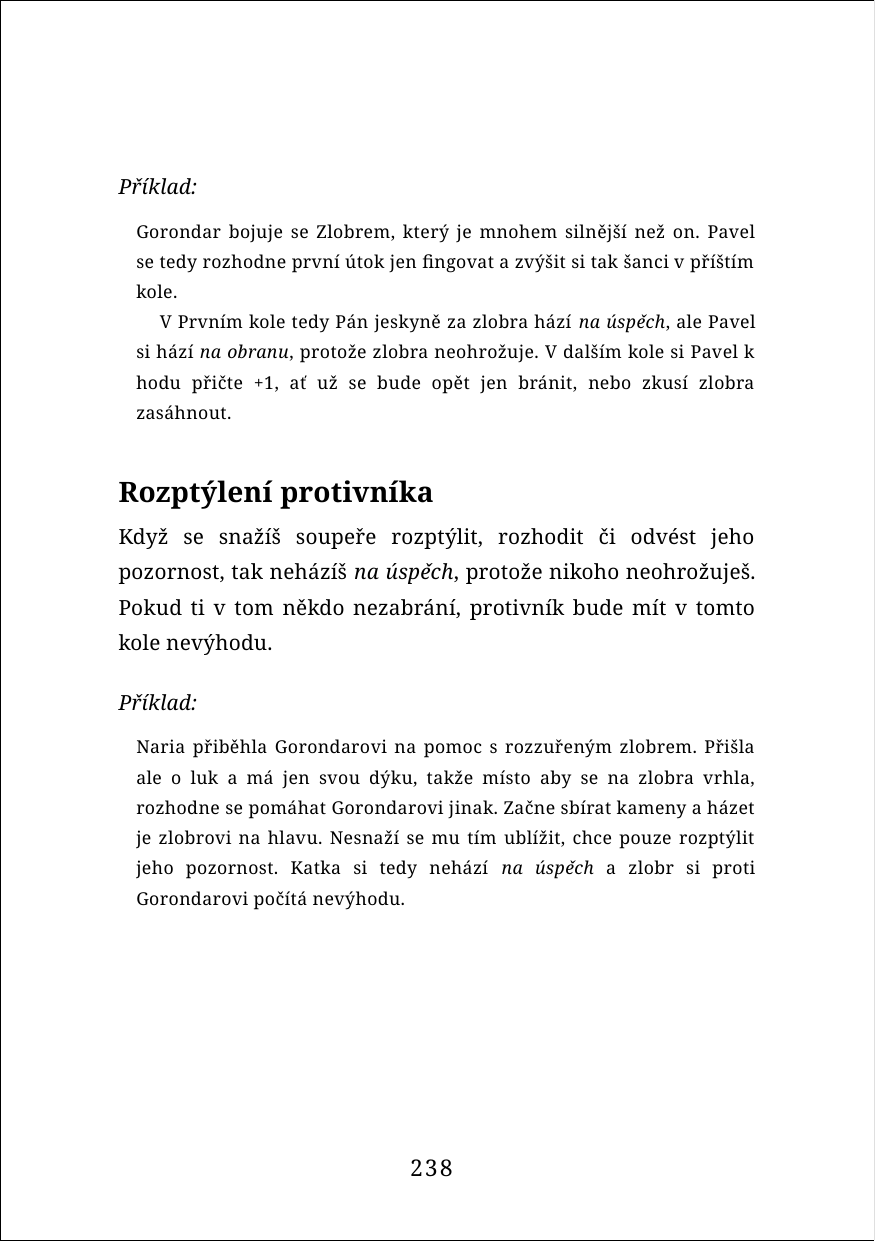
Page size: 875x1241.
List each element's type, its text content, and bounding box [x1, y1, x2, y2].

text Gorondar bojuje se Zlobrem, který je mnohem silnější než on. Pavel se tedy rozhodne první útok jen fingovat a zvýšit si tak šanci v příštím kole. V Prvním kole tedy Pán jeskyně za zlobra hází na úspěch, ale Pavel si hází na obranu, protože zlobra neohrožuje. V dalším kole si Pavel k hodu přičte +1, ať už se bude opět jen bránit, nebo zkusí zlobra zasáhnout. [136, 219, 756, 424]
text Když se snažíš soupeře rozptýlit, rozhodit či odvést jeho pozornost, tak neházíš na úspěch, protože nikoho neohrožuješ. Pokud ti v tom někdo nezabrání, protivník bude mít v tomto kole nevýhodu. [118, 522, 756, 657]
subtitle Rozptýlení protivníka [118, 472, 756, 510]
text Příklad: [118, 688, 756, 716]
text Příklad: [118, 172, 756, 200]
text Naria přiběhla Gorondarovi na pomoc s rozzuřeným zlobrem. Přišla ale o luk a má jen svou dýku, takže místo aby se na zlobra vrhla, rozhodne se pomáhat Gorondarovi jinak. Začne sbírat kameny a házet je zlobrovi na hlavu. Nesnaží se mu tím ublížit, chce pouze rozptýlit jeho pozornost. Katka si tedy nehází na úspěch a zlobr si proti Gorondarovi počítá nevýhodu. [136, 735, 756, 910]
